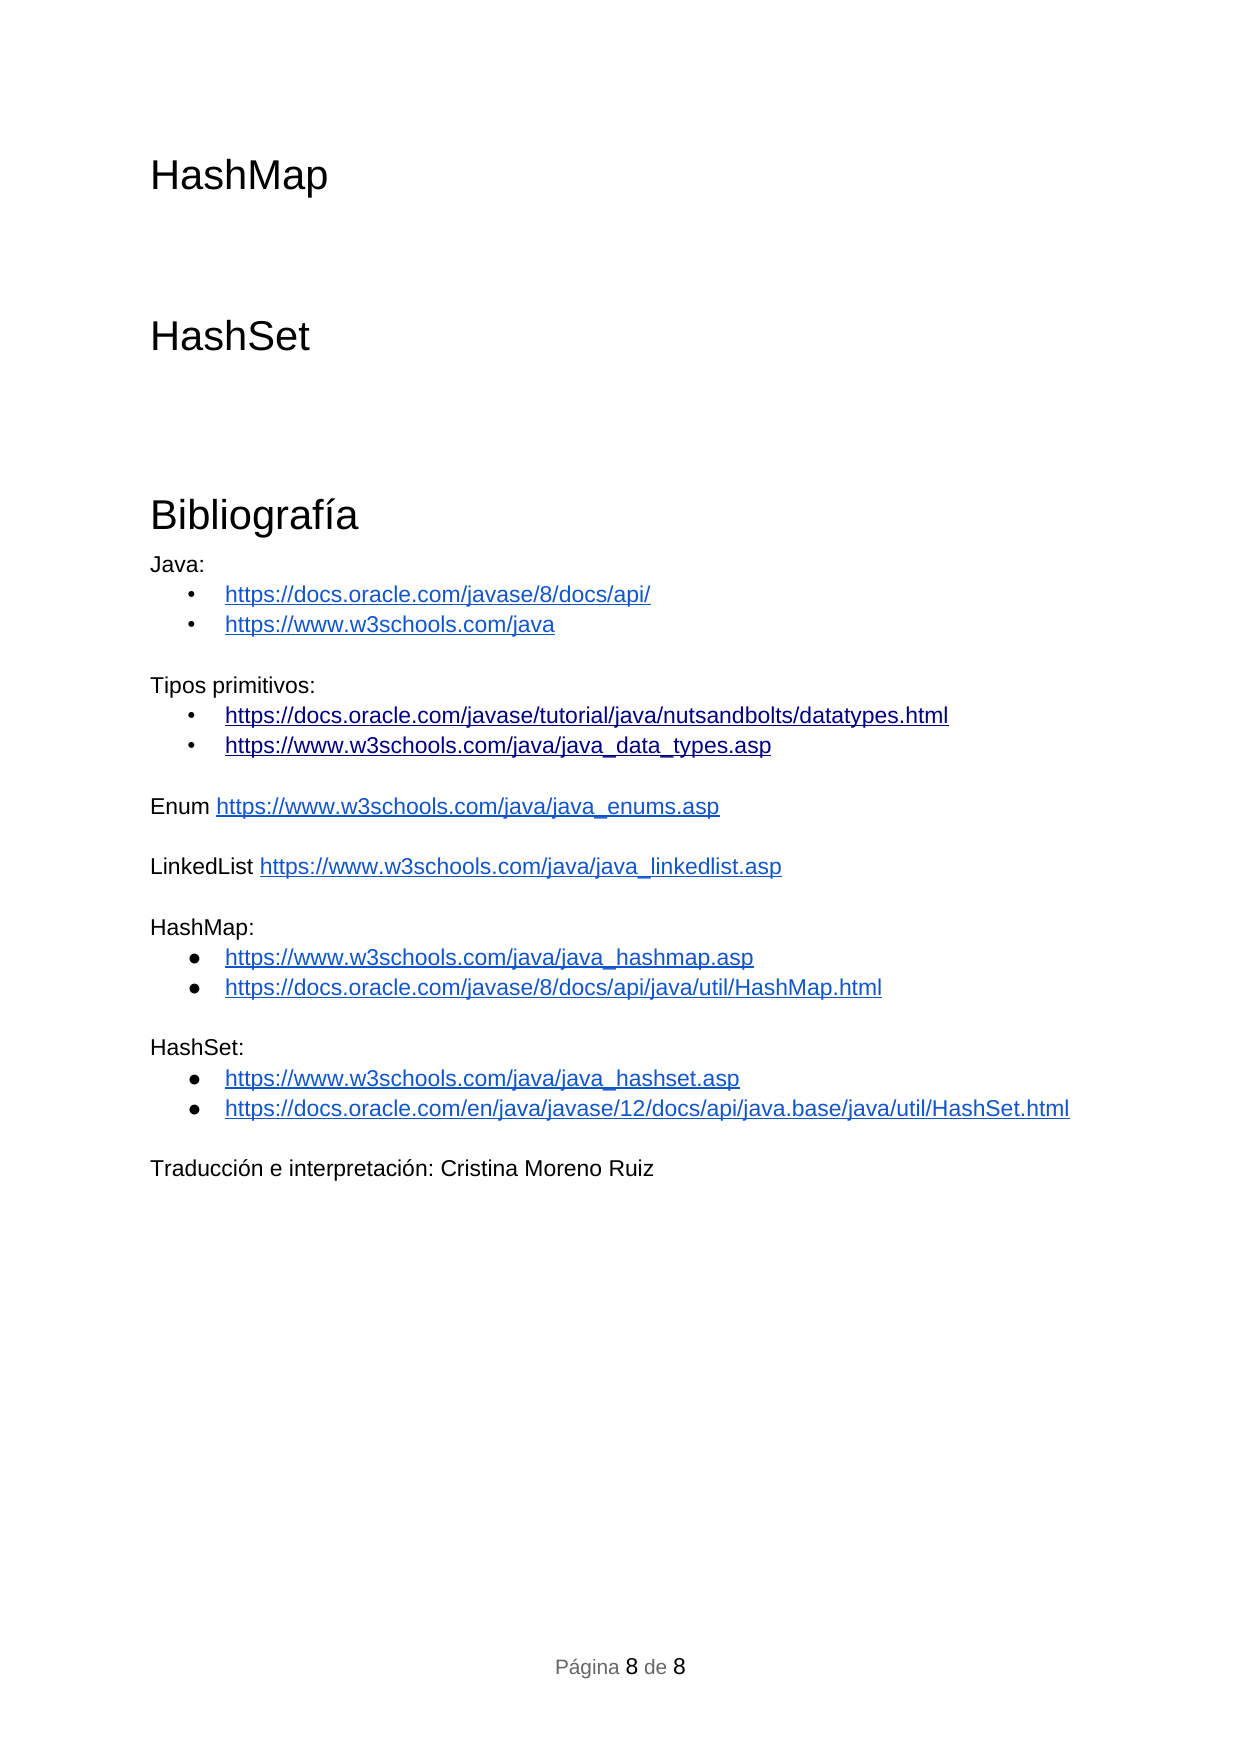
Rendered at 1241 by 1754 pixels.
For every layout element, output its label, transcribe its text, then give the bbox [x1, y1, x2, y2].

subtitle HashMap [150, 150, 1090, 198]
list https://www.w3schools.com/java/java_data_types.asp [187, 732, 1090, 759]
list https://docs.oracle.com/javase/8/docs/api/ [187, 581, 1090, 608]
text Java: [150, 551, 1090, 577]
text LinkedList https://www.w3schools.com/java/java_linkedlist.asp [150, 853, 1090, 879]
list https://docs.oracle.com/javase/8/docs/api/java/util/HashMap.html [187, 974, 1090, 1000]
subtitle Bibliografía [150, 491, 1090, 538]
text Tipos primitivos: [150, 672, 1090, 698]
text HashSet: [150, 1034, 1090, 1061]
list https://docs.oracle.com/javase/tutorial/java/nutsandbolts/datatypes.html [187, 702, 1090, 728]
list https://docs.oracle.com/en/java/javase/12/docs/api/java.base/java/util/HashSet.html [187, 1095, 1090, 1121]
list https://www.w3schools.com/java [187, 611, 1090, 638]
subtitle HashSet [150, 311, 1090, 359]
list https://www.w3schools.com/java/java_hashmap.asp [187, 944, 1090, 970]
text HashMap: [150, 913, 1090, 940]
text Enum https://www.w3schools.com/java/java_enums.asp [150, 793, 1090, 819]
list https://www.w3schools.com/java/java_hashset.asp [187, 1064, 1090, 1091]
text Traducción e interpretación: Cristina Moreno Ruiz [150, 1155, 1090, 1182]
